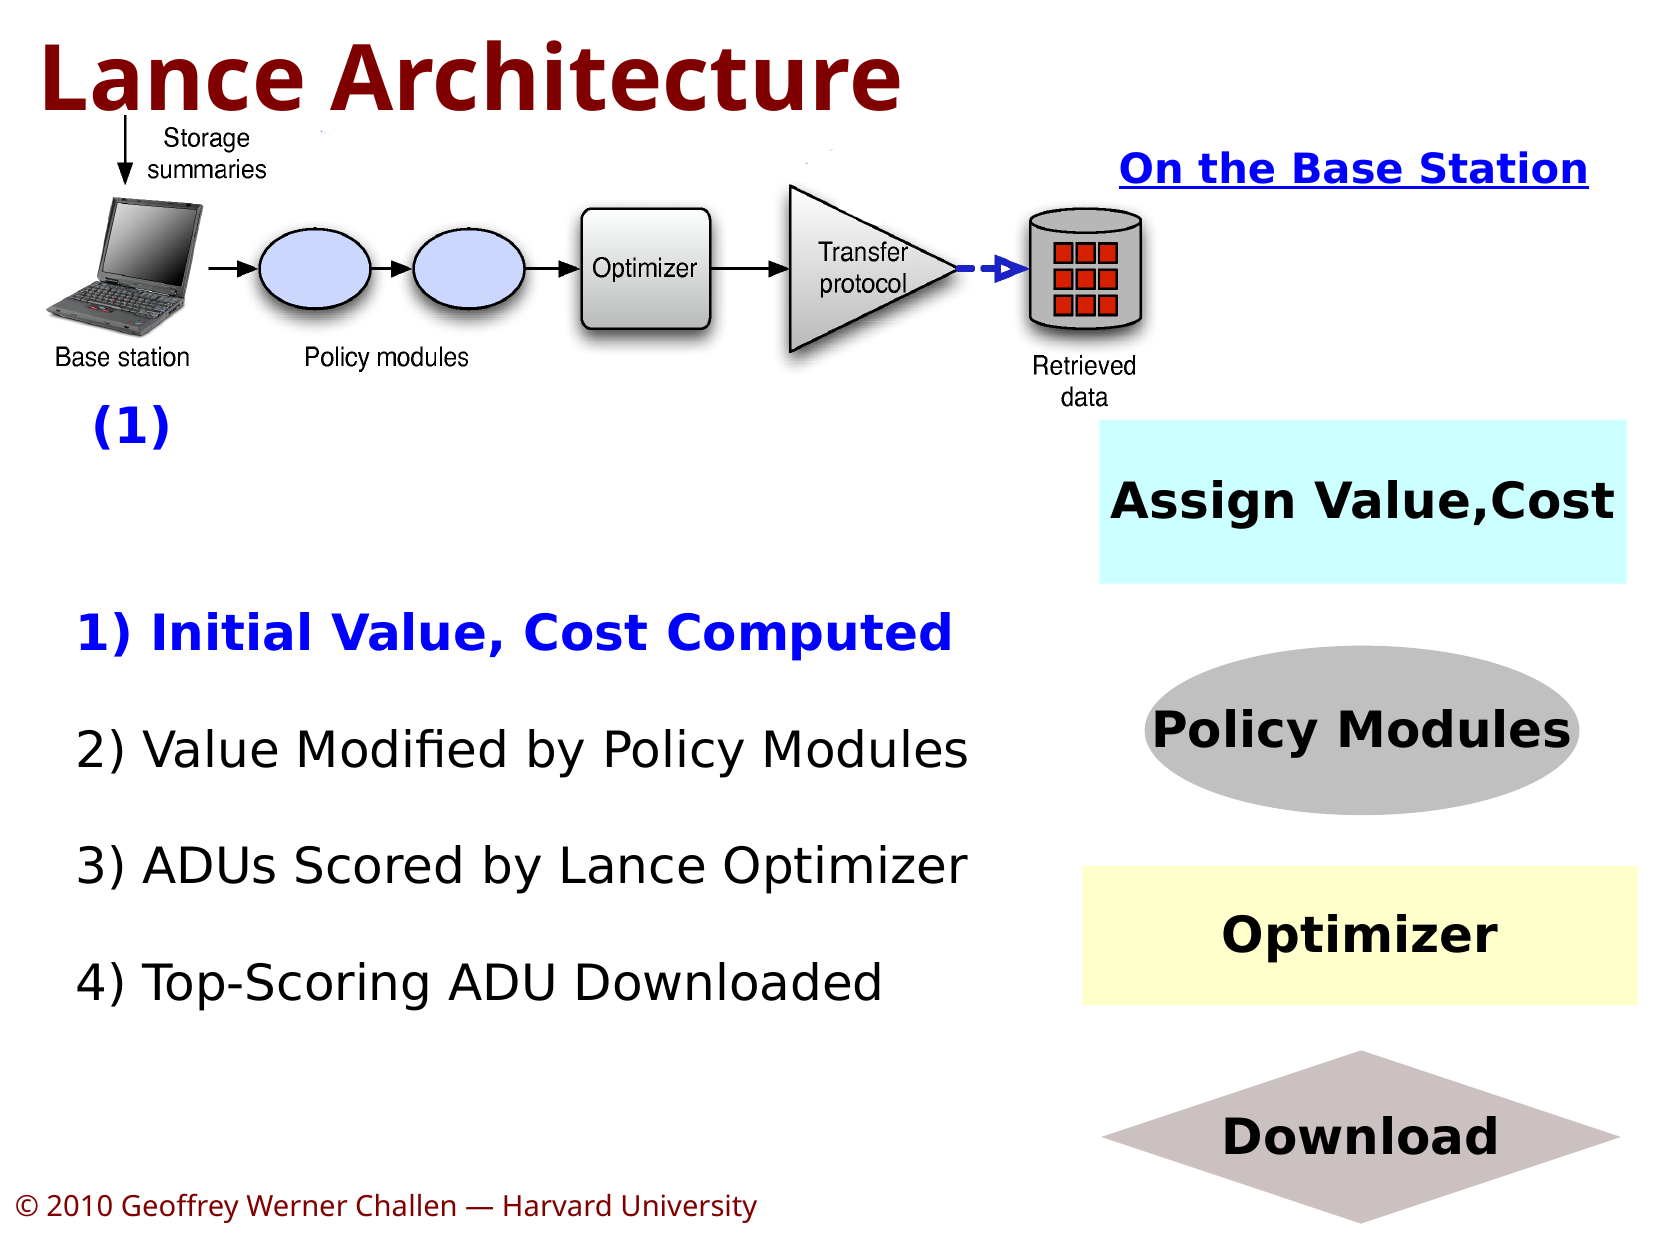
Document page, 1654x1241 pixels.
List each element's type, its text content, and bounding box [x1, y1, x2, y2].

text_box 1) Initial Value, Cost Computed 2) Value Modified by Policy Modules 3) ADUs Scored by Lance Optimizer 4) Top-Scoring ADU Downloaded [60, 596, 1568, 1020]
title Lance Architecture [0, 0, 1654, 151]
text_box (1) [77, 389, 203, 463]
picture [43, 151, 1160, 412]
text_box Assign Value,Cost [1099, 419, 1627, 584]
text_box Policy Modules [1144, 645, 1580, 816]
text_box On the Base Station [1054, 151, 1654, 201]
text_box Download [1101, 1050, 1621, 1224]
text_box Optimizer [1082, 865, 1638, 1006]
